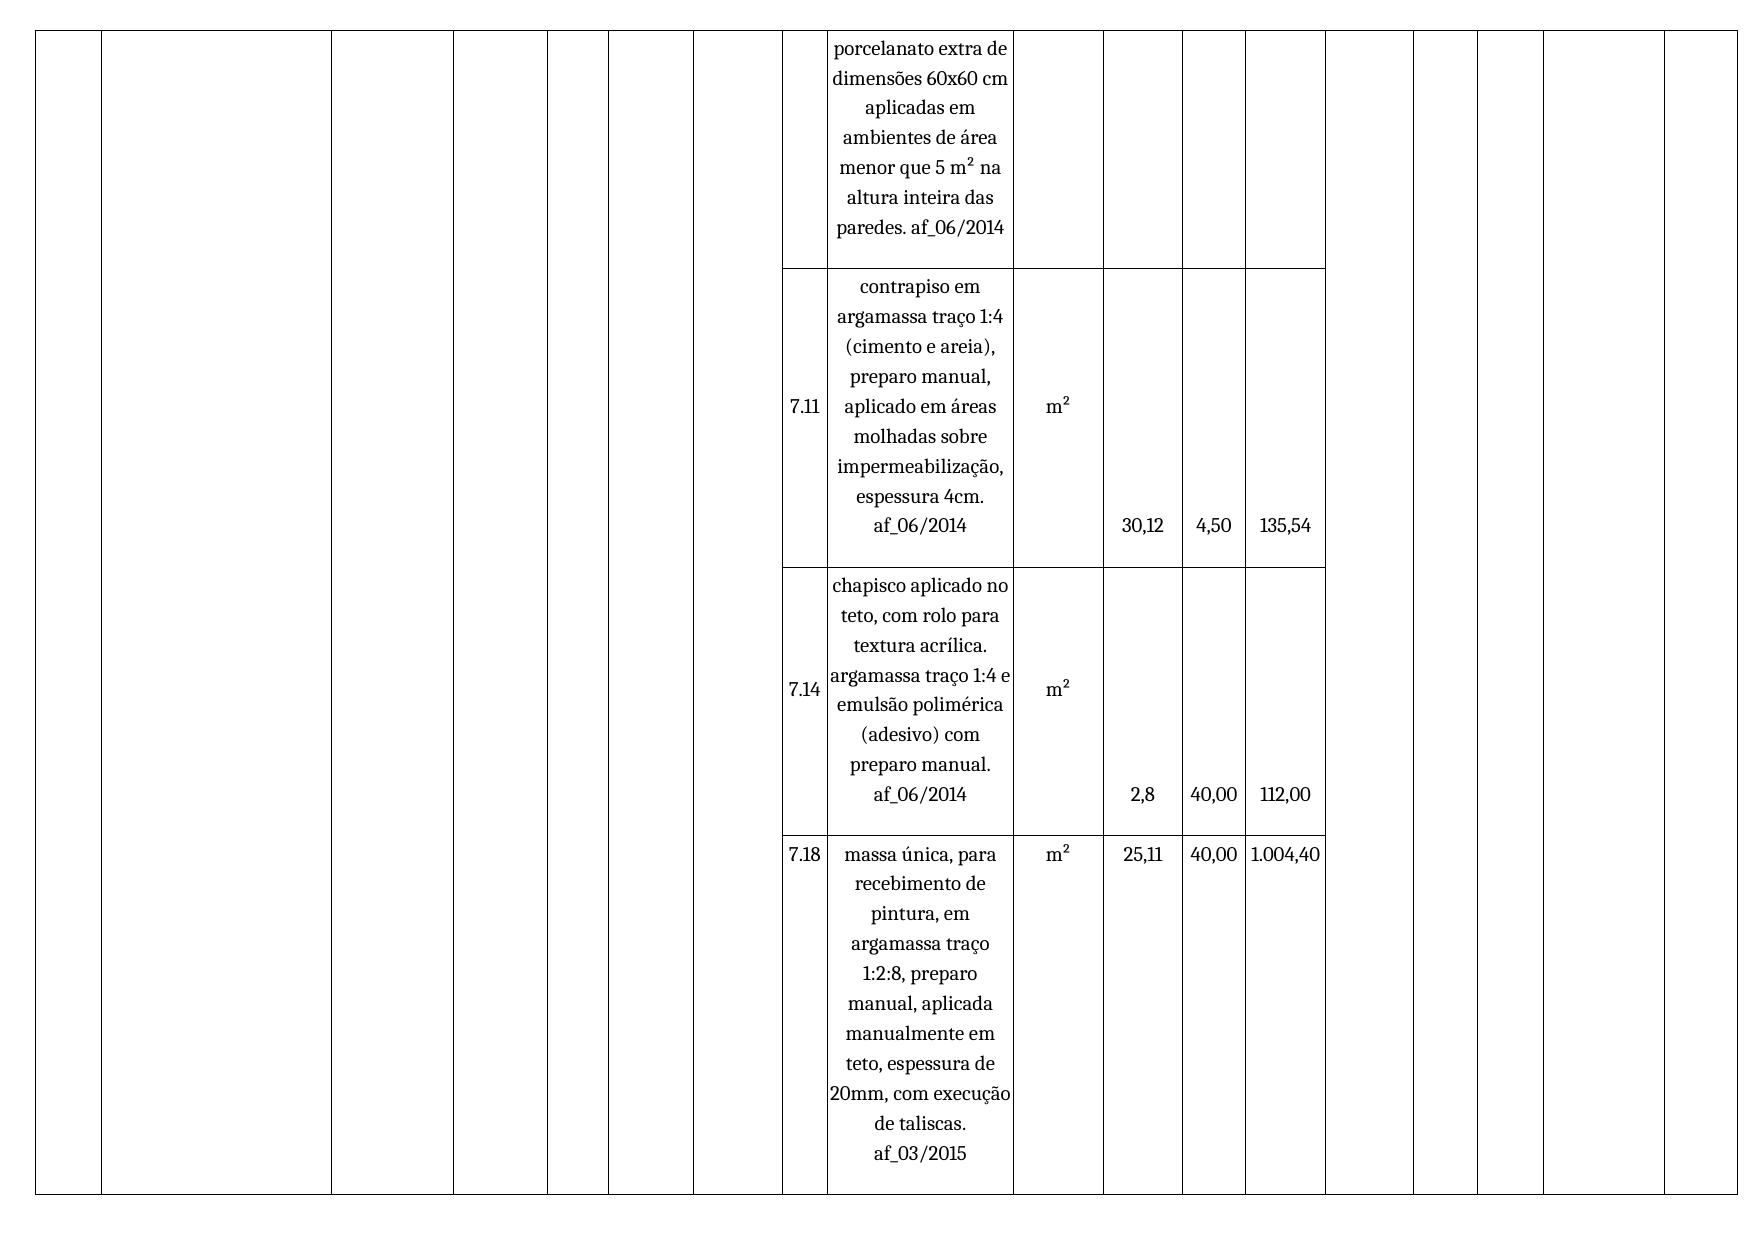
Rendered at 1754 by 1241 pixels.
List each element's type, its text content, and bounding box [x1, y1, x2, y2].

table_cell 112,00 [1246, 568, 1325, 835]
table_cell 4,50 [1183, 269, 1245, 567]
table_cell m² [1014, 269, 1103, 567]
table_cell 135,54 [1246, 269, 1325, 567]
table_cell 40,00 [1183, 836, 1245, 1194]
table_cell [1326, 31, 1413, 1194]
table_cell chapisco aplicado no teto, com rolo para textura acrílica. argamassa traço 1:4 e emulsão polimérica (adesivo) com preparo manual. af_06/2014 [828, 568, 1013, 835]
table_cell 1.004,40 [1246, 836, 1325, 1194]
table_cell [102, 31, 331, 1194]
table_cell 7.14 [783, 568, 827, 835]
table_cell [1104, 31, 1182, 268]
table_cell [548, 31, 608, 1194]
table_cell [609, 31, 693, 1194]
table_cell [36, 31, 101, 1194]
table_cell massa única, para recebimento de pintura, em argamassa traço 1:2:8, preparo manual, aplicada manualmente em teto, espessura de 20mm, com execução de taliscas. af_03/2015 [828, 836, 1013, 1194]
table_cell 2,8 [1104, 568, 1182, 835]
table_cell m² [1014, 836, 1103, 1194]
table_cell 7.18 [783, 836, 827, 1194]
table_cell [1414, 31, 1477, 1194]
table_cell [1665, 31, 1737, 1194]
table_cell [332, 31, 453, 1194]
table_cell [1478, 31, 1543, 1194]
table_cell [454, 31, 547, 1194]
table_cell [783, 31, 827, 268]
table_cell [694, 31, 782, 1194]
table_cell contrapiso em argamassa traço 1:4 (cimento e areia), preparo manual, aplicado em áreas molhadas sobre impermeabilização, espessura 4cm. af_06/2014 [828, 269, 1013, 567]
table_cell 30,12 [1104, 269, 1182, 567]
table_cell m² [1014, 568, 1103, 835]
table_cell [1014, 31, 1103, 268]
table_cell 40,00 [1183, 568, 1245, 835]
table_cell [1183, 31, 1245, 268]
table_cell 25,11 [1104, 836, 1182, 1194]
table_cell porcelanato extra de dimensões 60x60 cm aplicadas em ambientes de área menor que 5 m² na altura inteira das paredes. af_06/2014 [828, 31, 1013, 268]
table_cell [1246, 31, 1325, 268]
table_cell 7.11 [783, 269, 827, 567]
table_cell [1544, 31, 1664, 1194]
